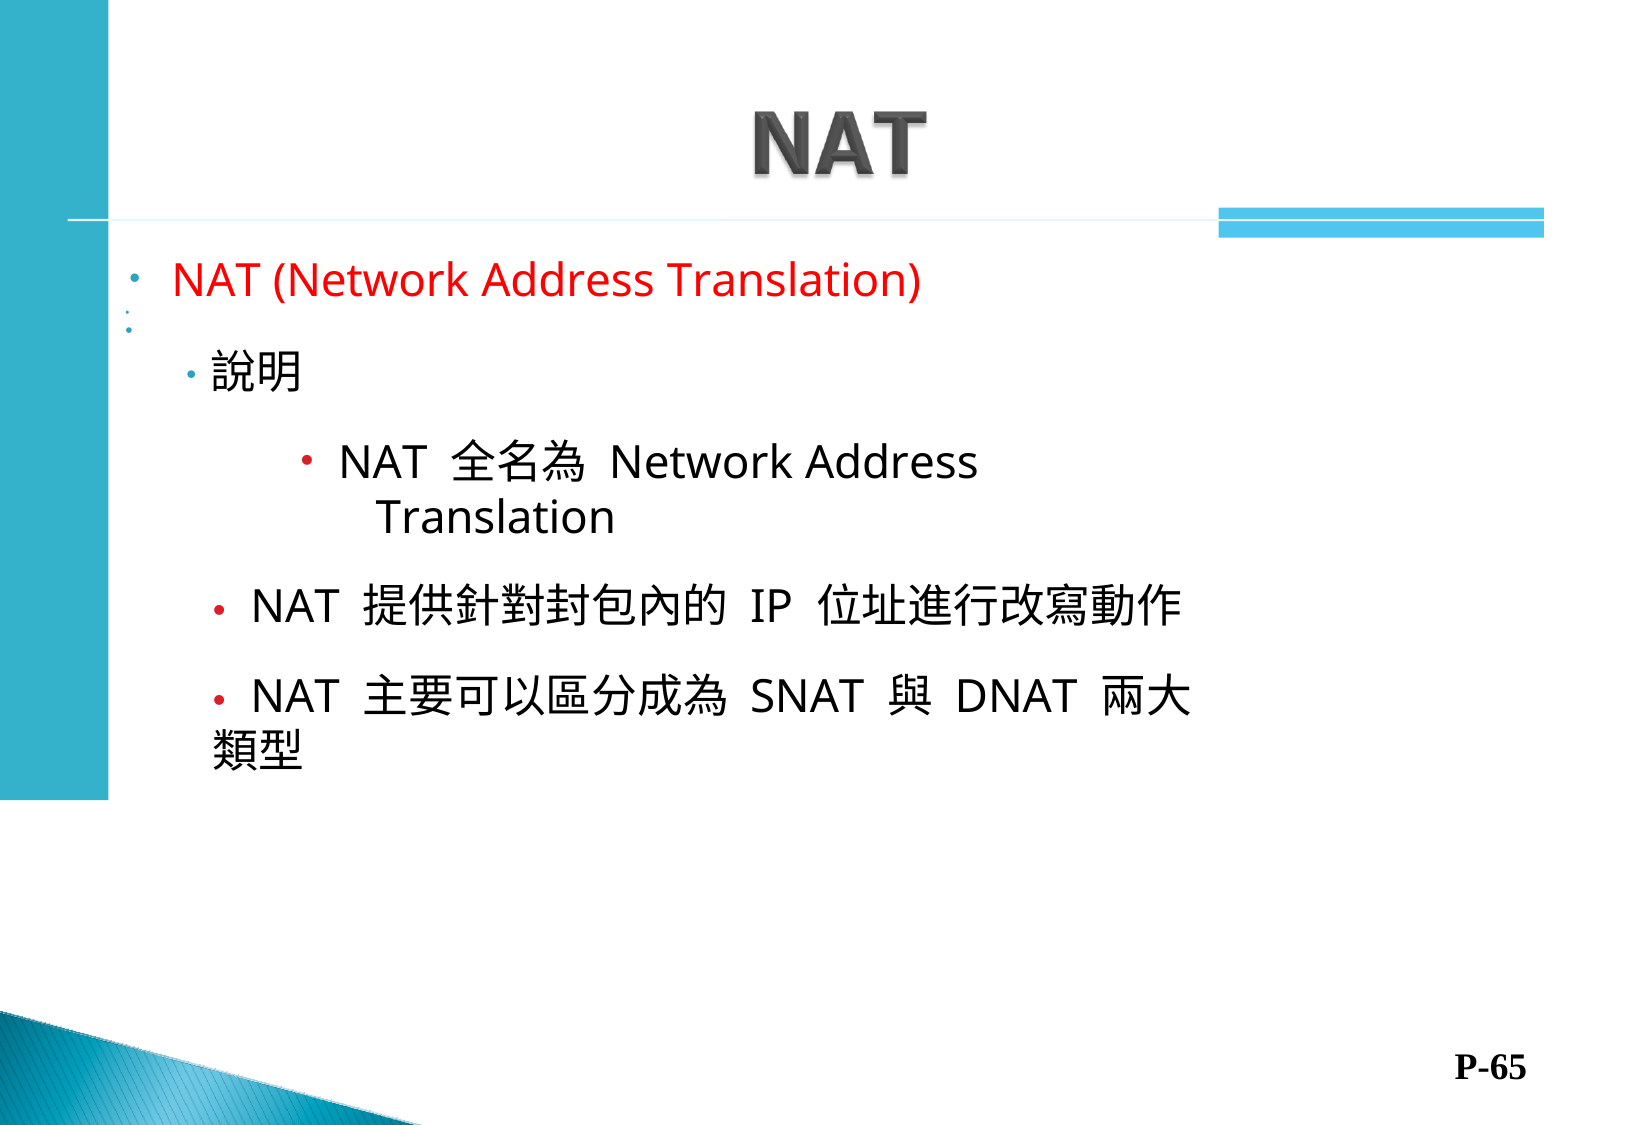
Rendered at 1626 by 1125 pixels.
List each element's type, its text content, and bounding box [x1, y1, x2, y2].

text_box P-47 [1452, 1042, 1532, 1090]
text_box NAT (Network Address Translation) • 說明 NAT 全名為 Network Address Translation • NAT 提供針對封包內的 IP 位址進行改寫動作 • NAT 主要可以區分成為 SNAT 與 DNAT 兩大類型 [125, 250, 1218, 665]
text_box [737, 81, 934, 203]
